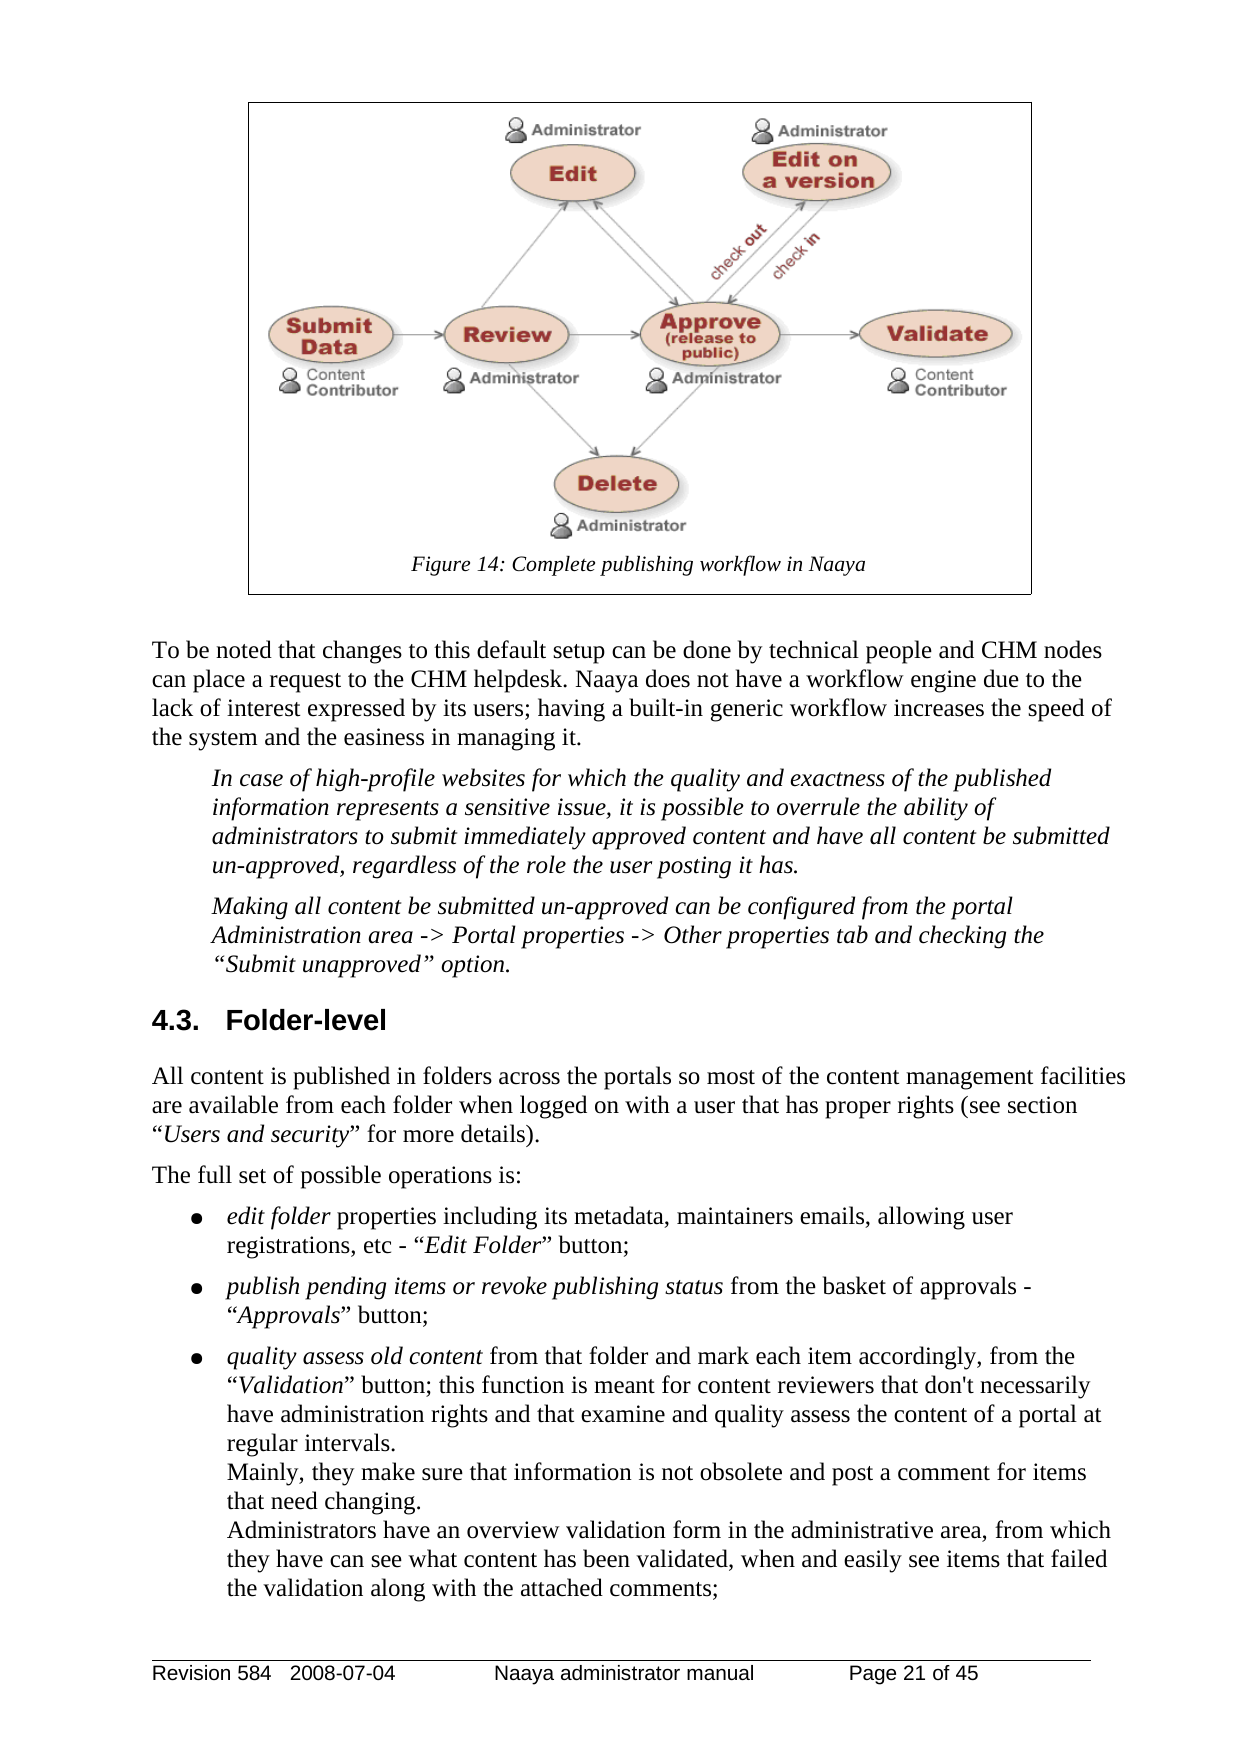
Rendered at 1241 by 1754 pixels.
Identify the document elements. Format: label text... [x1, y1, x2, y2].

text To be noted that changes to this default setup can be done by technical people and CHM nodes can place a request to the CHM helpdesk. Naaya does not have a workflow engine due to the lack of interest expressed by its users; having a built-in generic workflow increases the speed of the system and the easiness in managing it. [152, 635, 1128, 751]
subtitle Folder-level [152, 1003, 1128, 1036]
text Making all content be submitted un-approved can be configured from the portal Administration area -> Portal properties -> Other properties tab and checking the “Submit unapproved” option. [212, 891, 1128, 978]
list edit folder properties including its metadata, maintainers emails, allowing user registrations, etc - “Edit Folder” button; [189, 1201, 1128, 1259]
list publish pending items or revoke publishing status from the basket of approvals - “Approvals” button; [189, 1271, 1128, 1329]
text Figure 14: Complete publishing workflow in Naaya [251, 117, 1028, 576]
list quality assess old content from that folder and mark each item accordingly, from the “Validation” button; this function is meant for content reviewers that don't necessarily have administration rights and that examine and quality assess the content of a portal at regular intervals. Mainly, they make sure that information is not obsolete and post a comment for items that need changing. Administrators have an overview validation form in the administrative area, from which they have can see what content has been validated, when and easily see items that failed the validation along with the attached comments; [189, 1341, 1128, 1602]
text In case of high-profile websites for which the quality and exactness of the published information represents a sensitive issue, it is possible to overrule the ability of administrators to submit immediately approved content and have all content be submitted un-approved, regardless of the role the user posting it has. [212, 763, 1128, 879]
text All content is published in folders across the portals so most of the content management facilities are available from each folder when logged on with a user that has proper rights (see section “Users and security” for more details). [152, 1061, 1128, 1148]
text The full set of possible operations is: [152, 1160, 1128, 1189]
